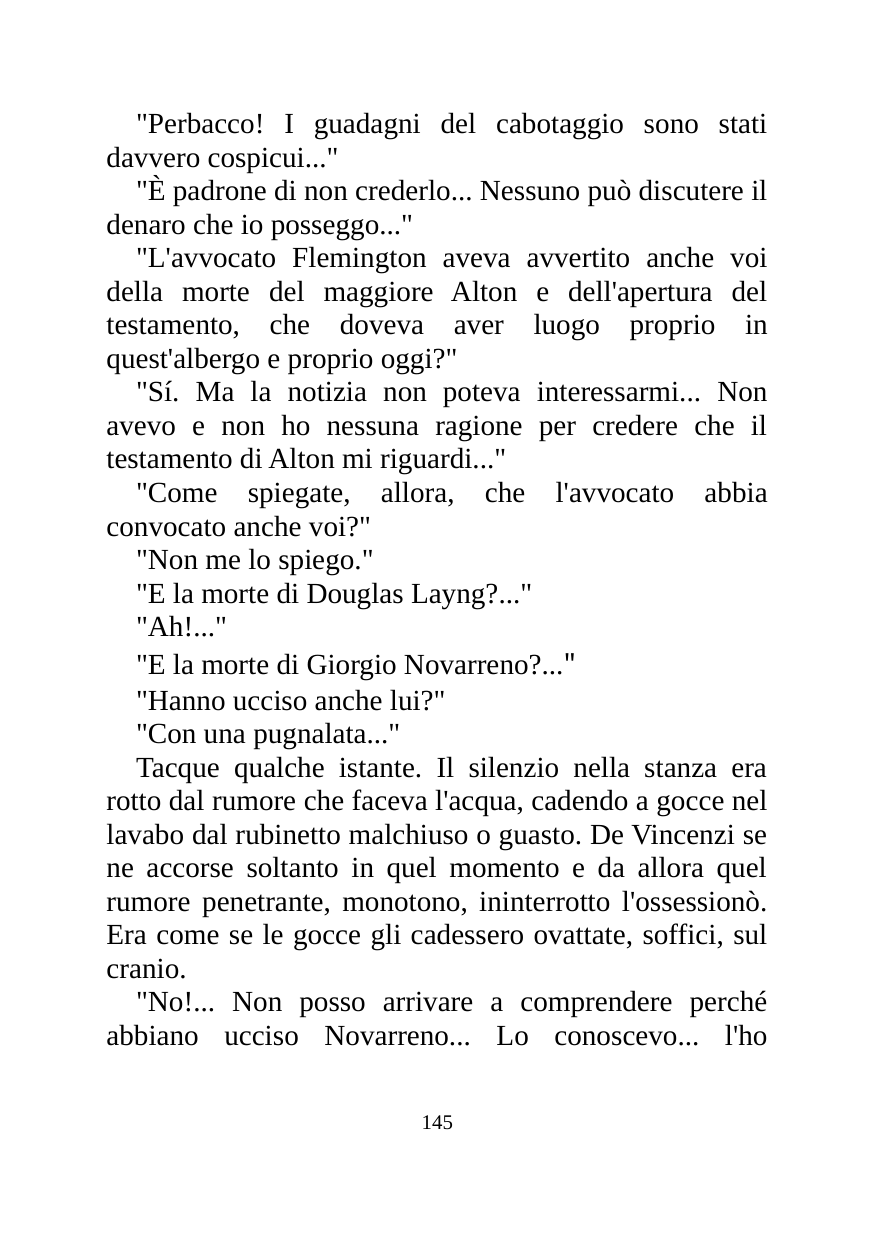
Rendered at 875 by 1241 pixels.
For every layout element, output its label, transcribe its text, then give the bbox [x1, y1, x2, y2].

text "L'avvocato Flemington aveva avvertito anche voi della morte del maggiore Alton e dell'apertura del testamento, che doveva aver luogo proprio in quest'albergo e proprio oggi?" [106, 240, 768, 374]
text Tacque qualche istante. Il silenzio nella stanza era rotto dal rumore che faceva l'acqua, cadendo a gocce nel lavabo dal rubinetto malchiuso o guasto. De Vincenzi se ne accorse soltanto in quel momento e da allora quel rumore penetrante, monotono, ininterrotto l'ossessionò. Era come se le gocce gli cadessero ovattate, soffici, sul cranio. [106, 750, 768, 984]
text "Perbacco! I guadagni del cabotaggio sono stati davvero cospicui..." [106, 106, 768, 173]
text "Con una pugnalata..." [106, 716, 768, 750]
text "Come spiegate, allora, che l'avvocato abbia convocato anche voi?" [106, 475, 768, 542]
text "Non me lo spiego." [106, 542, 768, 576]
text "Ah!..." [106, 609, 768, 643]
text "Hanno ucciso anche lui?" [106, 683, 768, 716]
text "E la morte di Giorgio Novarreno?..." [106, 643, 768, 683]
text "Sí. Ma la notizia non poteva interessarmi... Non avevo e non ho nessuna ragione per credere che il testamento di Alton mi riguardi..." [106, 374, 768, 475]
text "È padrone di non crederlo... Nessuno può discutere il denaro che io posseggo..." [106, 173, 768, 240]
text "E la morte di Douglas Layng?..." [106, 576, 768, 609]
text "No!... Non posso arrivare a comprendere perché abbiano ucciso Novarreno... Lo conoscevo... l'ho [106, 984, 768, 1052]
